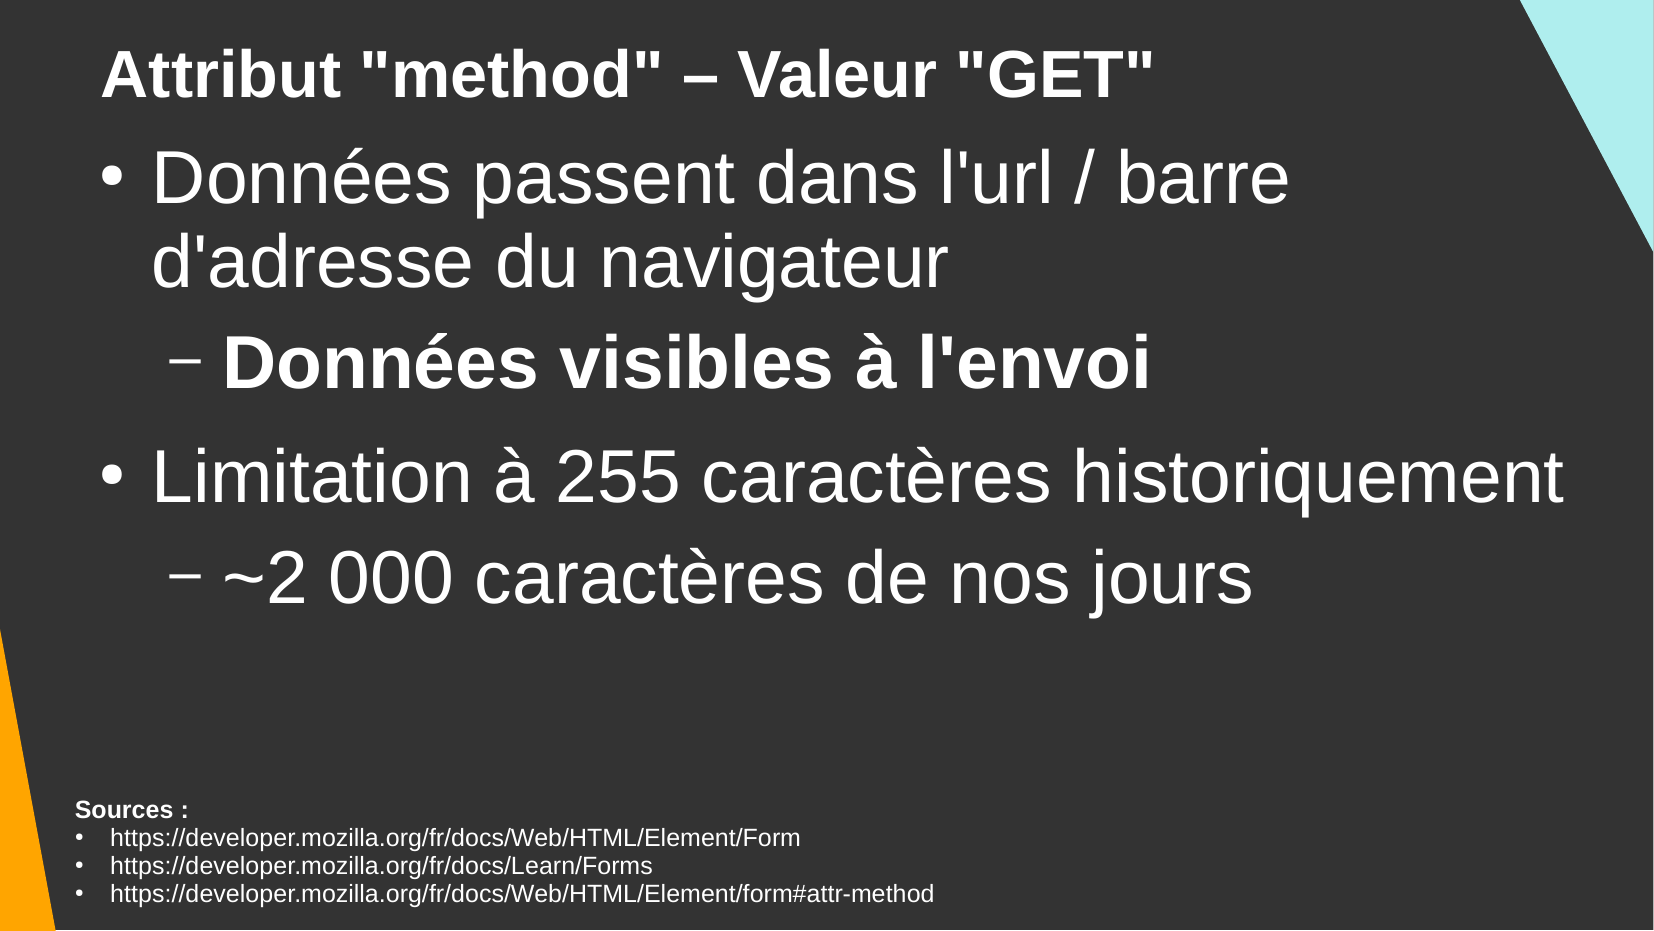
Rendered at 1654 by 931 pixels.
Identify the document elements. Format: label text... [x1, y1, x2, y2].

title Attribut "method" – Valeur "GET" [82, 37, 1571, 114]
list Données passent dans l'url / barre d'adresse du navigateur Données visibles à l'envoi Limitation à 255 caractères historiquement ~2 000 caractères de nos jours [80, 135, 1605, 789]
text_box [0, 629, 56, 931]
text_box Sources : https://developer.mozilla.org/fr/docs/Web/HTML/Element/Form https://developer.mozilla.org/fr/docs/Learn/Forms https://developer.mozilla.org/fr/docs/Web/HTML/Element/form#attr-method [60, 788, 1546, 916]
text_box [1519, 0, 1654, 254]
